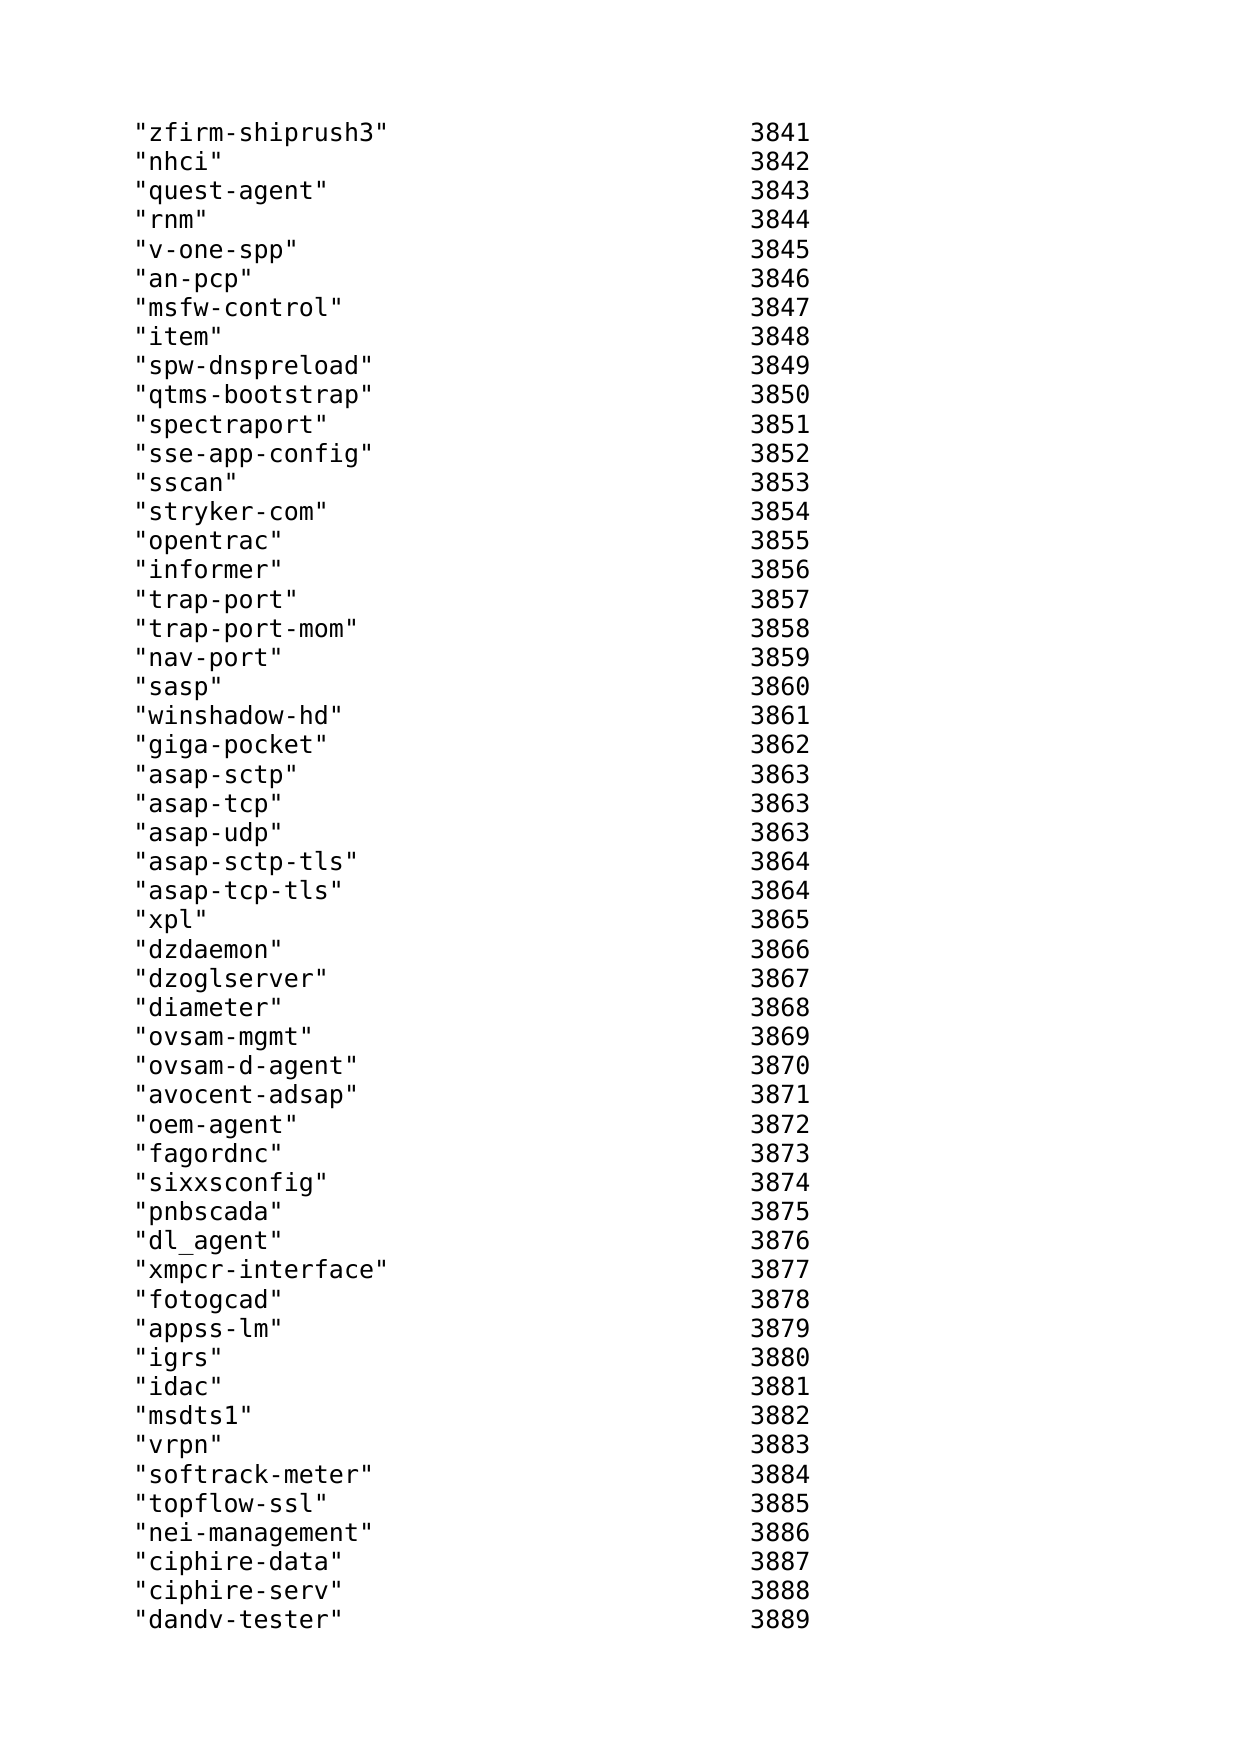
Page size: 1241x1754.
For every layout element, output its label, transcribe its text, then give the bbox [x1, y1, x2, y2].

text "zfirm-shiprush3" 3841 "nhci" 3842 "quest-agent" 3843 "rnm" 3844 "v-one-spp" 3845 "an-pcp" 3846 "msfw-control" 3847 "item" 3848 "spw-dnspreload" 3849 "qtms-bootstrap" 3850 "spectraport" 3851 "sse-app-config" 3852 "sscan" 3853 "stryker-com" 3854 "opentrac" 3855 "informer" 3856 "trap-port" 3857 "trap-port-mom" 3858 "nav-port" 3859 "sasp" 3860 "winshadow-hd" 3861 "giga-pocket" 3862 "asap-sctp" 3863 "asap-tcp" 3863 "asap-udp" 3863 "asap-sctp-tls" 3864 "asap-tcp-tls" 3864 "xpl" 3865 "dzdaemon" 3866 "dzoglserver" 3867 "diameter" 3868 "ovsam-mgmt" 3869 "ovsam-d-agent" 3870 "avocent-adsap" 3871 "oem-agent" 3872 "fagordnc" 3873 "sixxsconfig" 3874 "pnbscada" 3875 "dl_agent" 3876 "xmpcr-interface" 3877 "fotogcad" 3878 "appss-lm" 3879 "igrs" 3880 "idac" 3881 "msdts1" 3882 "vrpn" 3883 "softrack-meter" 3884 "topflow-ssl" 3885 "nei-management" 3886 "ciphire-data" 3887 "ciphire-serv" 3888 "dandv-tester" 3889 [118, 118, 1122, 1635]
